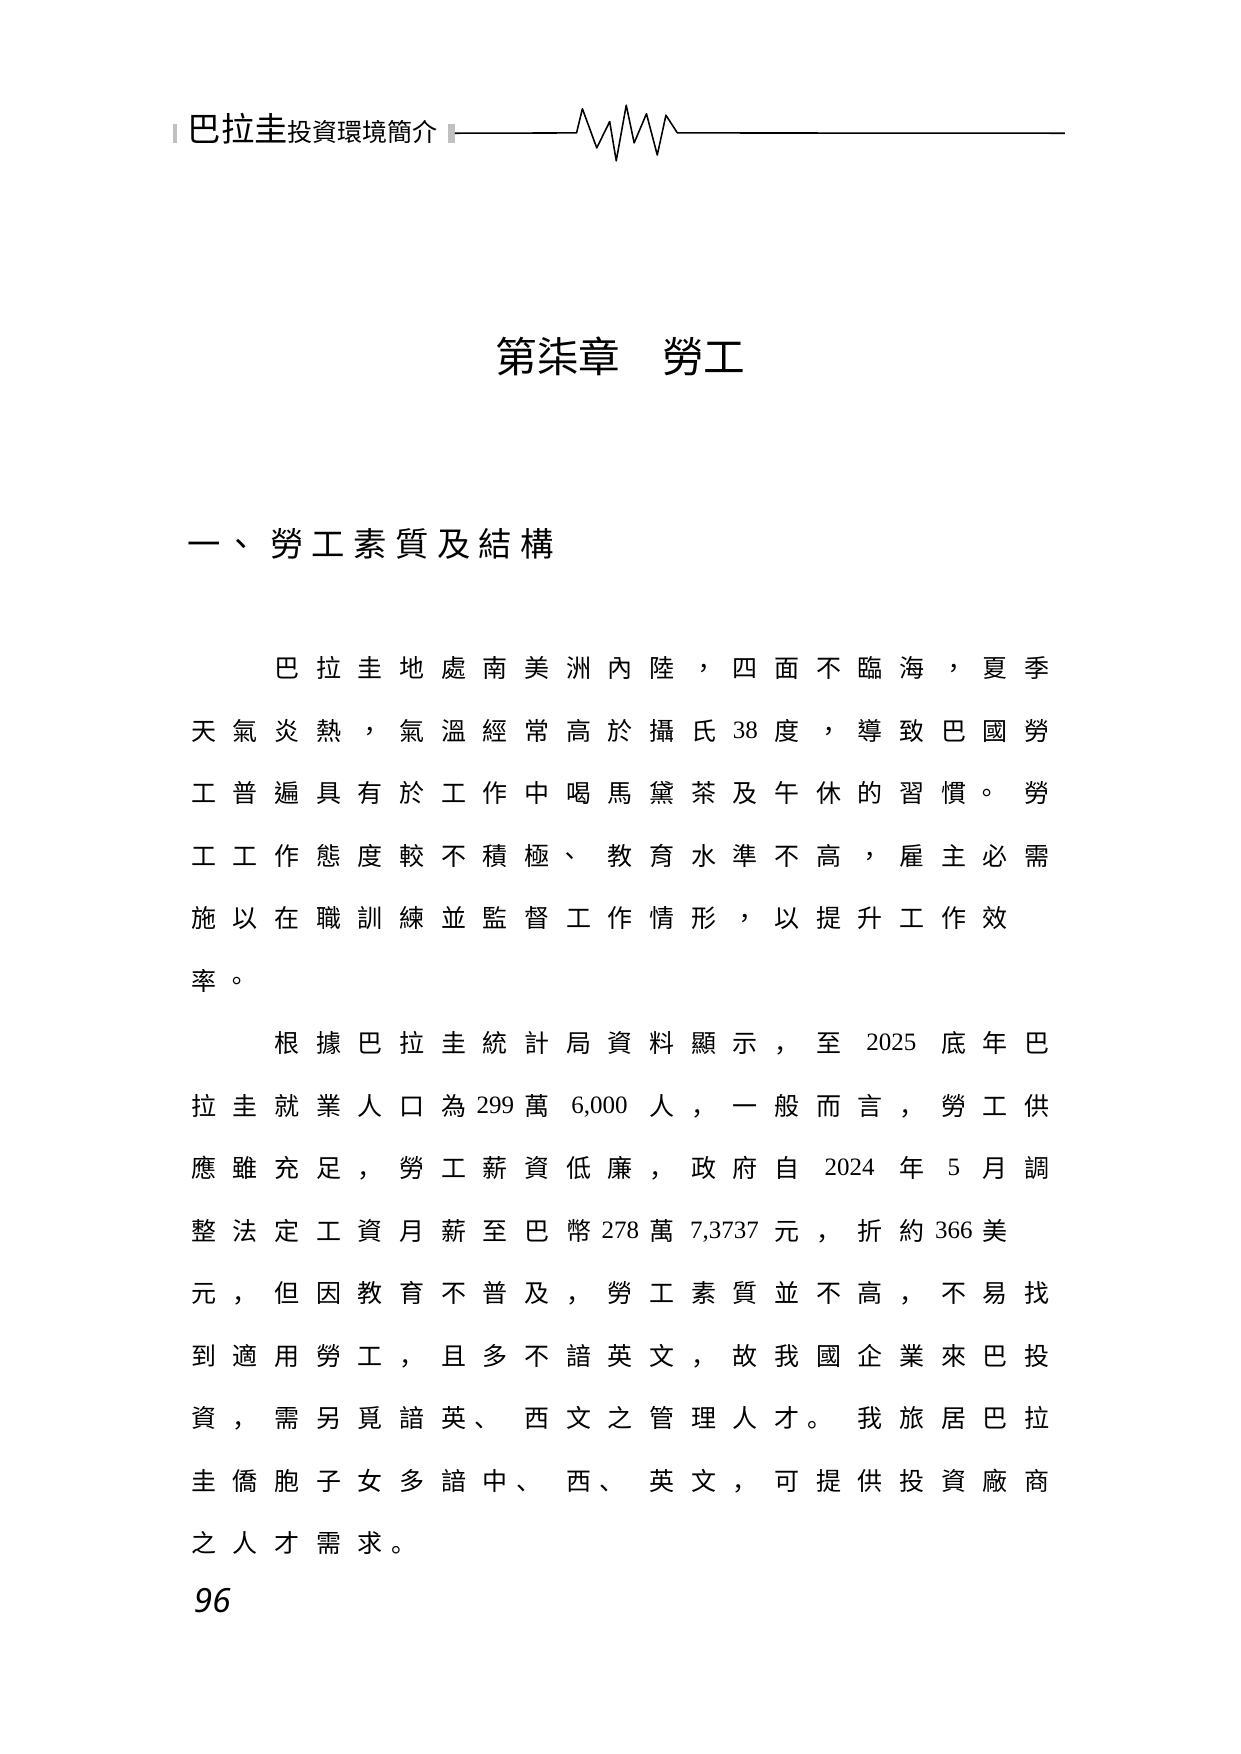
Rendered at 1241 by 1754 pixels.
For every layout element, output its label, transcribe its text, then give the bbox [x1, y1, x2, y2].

text 第柒章 勞工 [183, 313, 1058, 375]
text 一、勞工素質及結構 [183, 500, 1058, 563]
text 巴拉圭地處南美洲內陸，四面不臨海，夏季天氣炎熱，氣溫經常高於攝氏38度，導致巴國勞工普遍具有於工作中喝馬黛茶及午休的習慣。勞工工作態度較不積極、教育水準不高，雇主必需施以在職訓練並監督工作情形，以提升工作效率。 [183, 625, 1058, 1000]
text 根據巴拉圭統計局資料顯示，至2025底年巴拉圭就業人口為299萬6,000人，一般而言，勞工供應雖充足，勞工薪資低廉，政府自2024年5月調整法定工資月薪至巴幣278萬7,3737元，折約366美元，但因教育不普及，勞工素質並不高，不易找到適用勞工，且多不諳英文，故我國企業來巴投資，需另覓諳英、西文之管理人才。我旅居巴拉圭僑胞子女多諳中、西、英文，可提供投資廠商之人才需求。 [183, 1000, 1058, 1563]
